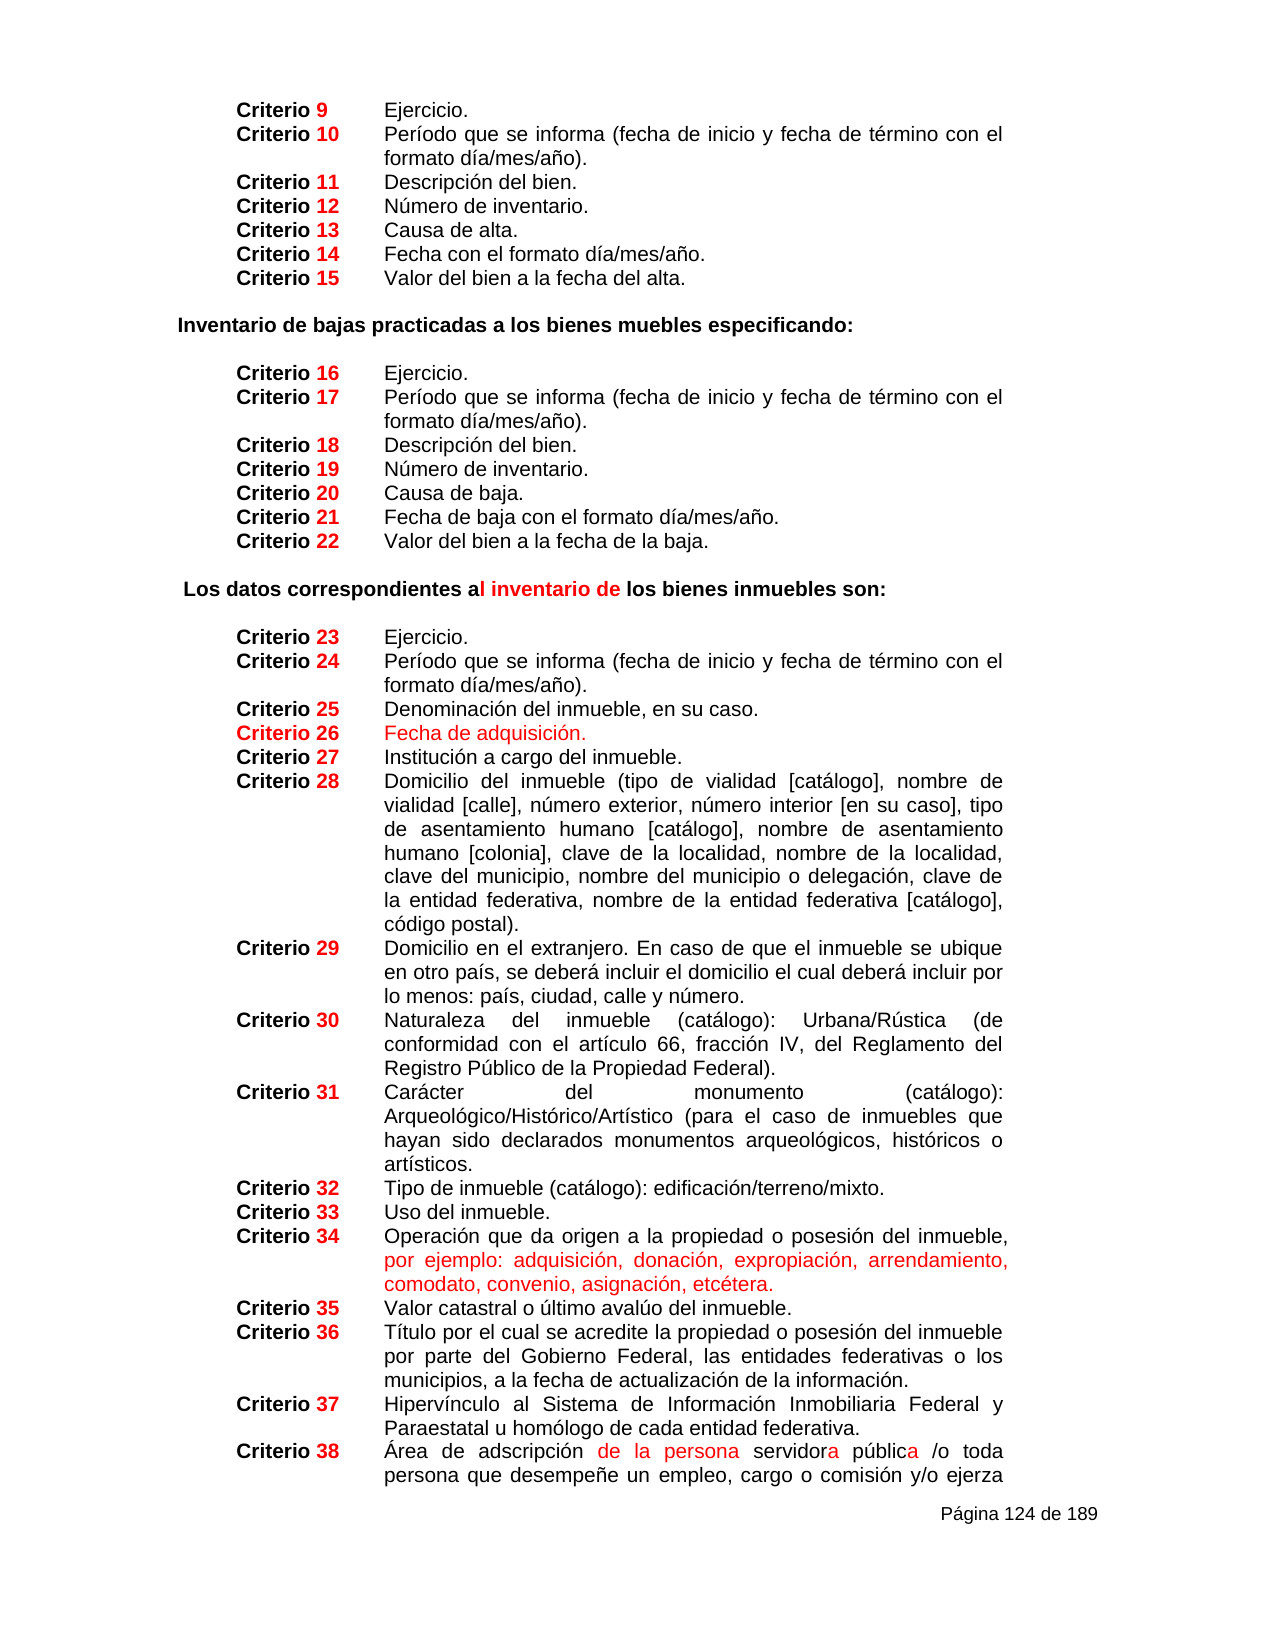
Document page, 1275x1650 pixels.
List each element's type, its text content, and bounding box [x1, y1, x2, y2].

text Criterio 21 Fecha de baja con el formato día/mes/año. [236, 505, 1004, 529]
text Criterio 35 Valor catastral o último avalúo del inmueble. [236, 1296, 1004, 1319]
text Criterio 16 Ejercicio. [236, 361, 1004, 385]
text Criterio 11 Descripción del bien. [236, 169, 1004, 193]
text Criterio 38 Área de adscripción de la persona servidora pública /o toda persona que desempeñe un empleo, cargo o comisión y/o ejerza [236, 1439, 1004, 1487]
text Criterio 25 Denominación del inmueble, en su caso. [236, 697, 1004, 721]
text Criterio 29 Domicilio en el extranjero. En caso de que el inmueble se ubique en otro país, se deberá incluir el domicilio el cual deberá incluir por lo menos: país, ciudad, calle y número. [236, 936, 1004, 1008]
text Criterio 17 Período que se informa (fecha de inicio y fecha de término con el formato día/mes/año). [236, 385, 1004, 433]
text Criterio 19 Número de inventario. [236, 457, 1004, 481]
text Inventario de bajas practicadas a los bienes muebles especificando: [177, 313, 1004, 337]
text Criterio 26 Fecha de adquisición. [236, 721, 1004, 744]
text Criterio 18 Descripción del bien. [236, 433, 1004, 457]
text Criterio 20 Causa de baja. [236, 481, 1004, 505]
text Criterio 36 Título por el cual se acredite la propiedad o posesión del inmueble por parte del Gobierno Federal, las entidades federativas o los municipios, a la fecha de actualización de la información. [236, 1319, 1004, 1391]
text Criterio 34 Operación que da origen a la propiedad o posesión del inmueble, por ejemplo: adquisición, donación, expropiación, arrendamiento, comodato, convenio, asignación, etcétera. [236, 1224, 1009, 1296]
text Criterio 27 Institución a cargo del inmueble. [236, 744, 1004, 768]
text Criterio 24 Período que se informa (fecha de inicio y fecha de término con el formato día/mes/año). [236, 649, 1004, 697]
text Criterio 9 Ejercicio. [236, 98, 1004, 122]
text Criterio 28 Domicilio del inmueble (tipo de vialidad [catálogo], nombre de vialidad [calle], número exterior, número interior [en su caso], tipo de asentamiento humano [catálogo], nombre de asentamiento humano [colonia], clave de la localidad, nombre de la localidad, clave del municipio, nombre del municipio o delegación, clave de la entidad federativa, nombre de la entidad federativa [catálogo], código postal). [236, 768, 1004, 936]
text Criterio 23 Ejercicio. [236, 625, 1004, 649]
text Criterio 10 Período que se informa (fecha de inicio y fecha de término con el formato día/mes/año). [236, 122, 1004, 169]
text Criterio 12 Número de inventario. [236, 193, 1004, 217]
text Criterio 30 Naturaleza del inmueble (catálogo): Urbana/Rústica (de conformidad con el artículo 66, fracción IV, del Reglamento del Registro Público de la Propiedad Federal). [236, 1008, 1004, 1080]
text Criterio 15 Valor del bien a la fecha del alta. [236, 265, 1004, 289]
text Criterio 31 Carácter del monumento (catálogo): Arqueológico/Histórico/Artístico (para el caso de inmuebles que hayan sido declarados monumentos arqueológicos, históricos o artísticos. [236, 1080, 1004, 1176]
text Criterio 33 Uso del inmueble. [236, 1200, 1004, 1224]
text Criterio 22 Valor del bien a la fecha de la baja. [236, 529, 1004, 553]
text Los datos correspondientes al inventario de los bienes inmuebles son: [177, 577, 1004, 601]
text Criterio 37 Hipervínculo al Sistema de Información Inmobiliaria Federal y Paraestatal u homólogo de cada entidad federativa. [236, 1391, 1004, 1439]
text Criterio 14 Fecha con el formato día/mes/año. [236, 241, 1004, 265]
text Criterio 13 Causa de alta. [236, 217, 1004, 241]
text Criterio 32 Tipo de inmueble (catálogo): edificación/terreno/mixto. [236, 1176, 1004, 1200]
